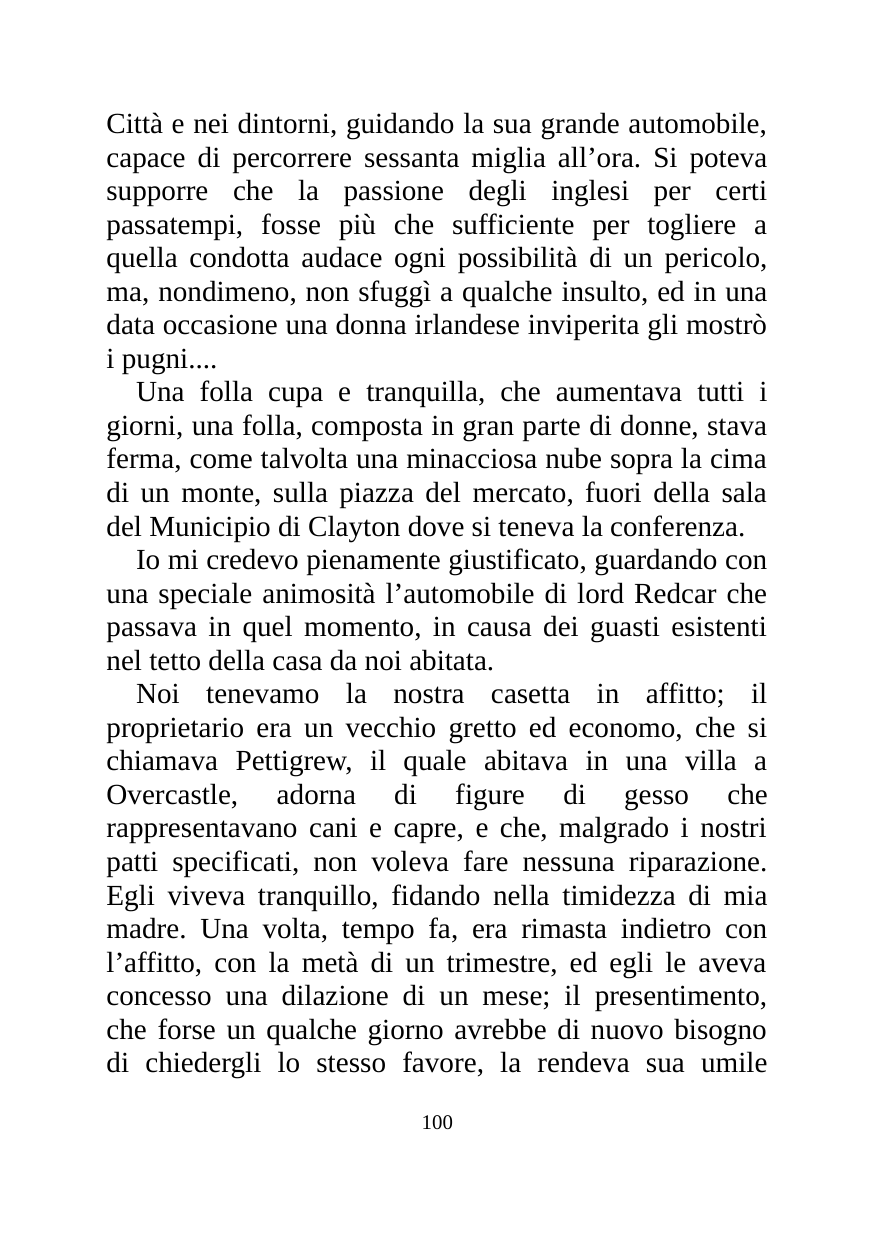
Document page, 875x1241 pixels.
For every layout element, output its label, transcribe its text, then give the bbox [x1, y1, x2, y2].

text Una folla cupa e tranquilla, che aumentava tutti i giorni, una folla, composta in gran parte di donne, stava ferma, come talvolta una minacciosa nube sopra la cima di un monte, sulla piazza del mercato, fuori della sala del Municipio di Clayton dove si teneva la conferenza. [106, 374, 768, 542]
text Città e nei dintorni, guidando la sua grande automobile, capace di percorrere sessanta miglia all’ora. Si poteva supporre che la passione degli inglesi per certi passatempi, fosse più che sufficiente per togliere a quella condotta audace ogni possibilità di un pericolo, ma, nondimeno, non sfuggì a qualche insulto, ed in una data occasione una donna irlandese inviperita gli mostrò i pugni.... [106, 106, 768, 374]
text Noi tenevamo la nostra casetta in affitto; il proprietario era un vecchio gretto ed economo, che si chiamava Pettigrew, il quale abitava in una villa a Overcastle, adorna di figure di gesso che rappresentavano cani e capre, e che, malgrado i nostri patti specificati, non voleva fare nessuna riparazione. Egli viveva tranquillo, fidando nella timidezza di mia madre. Una volta, tempo fa, era rimasta indietro con l’affitto, con la metà di un trimestre, ed egli le aveva concesso una dilazione di un mese; il presentimento, che forse un qualche giorno avrebbe di nuovo bisogno di chiedergli lo stesso favore, la rendeva sua umile [106, 676, 768, 1079]
text Io mi credevo pienamente giustificato, guardando con una speciale animosità l’automobile di lord Redcar che passava in quel momento, in causa dei guasti esistenti nel tetto della casa da noi abitata. [106, 542, 768, 676]
